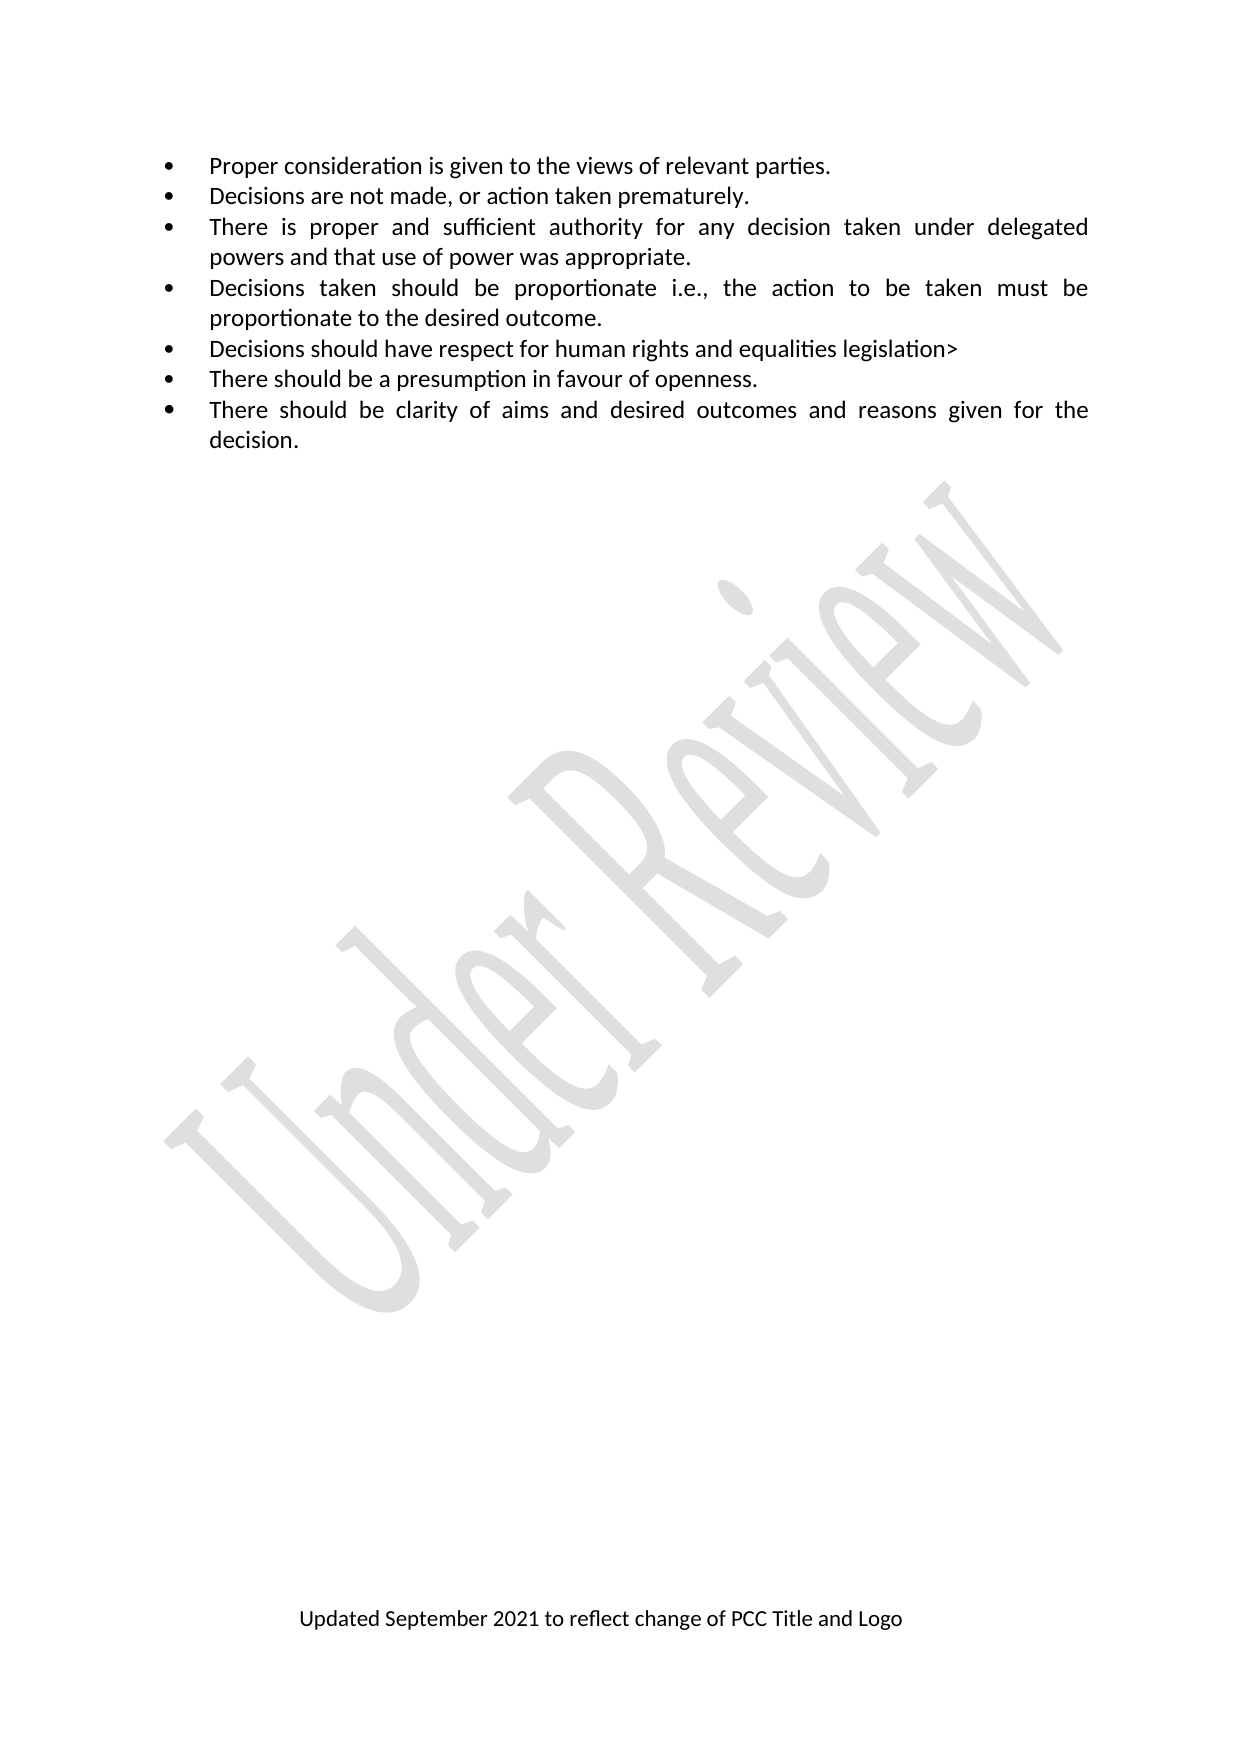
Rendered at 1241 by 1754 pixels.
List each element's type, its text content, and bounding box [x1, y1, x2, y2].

list Decisions should have respect for human rights and equalities legislation> [165, 333, 1090, 364]
list There is proper and sufficient authority for any decision taken under delegated powers and that use of power was appropriate. [165, 211, 1090, 272]
list There should be a presumption in favour of openness. [165, 364, 1090, 394]
list There should be clarity of aims and desired outcomes and reasons given for the decision. [165, 394, 1090, 455]
list Decisions taken should be proportionate i.e., the action to be taken must be proportionate to the desired outcome. [165, 272, 1090, 333]
list Proper consideration is given to the views of relevant parties. [165, 150, 1090, 181]
list Decisions are not made, or action taken prematurely. [165, 181, 1090, 211]
